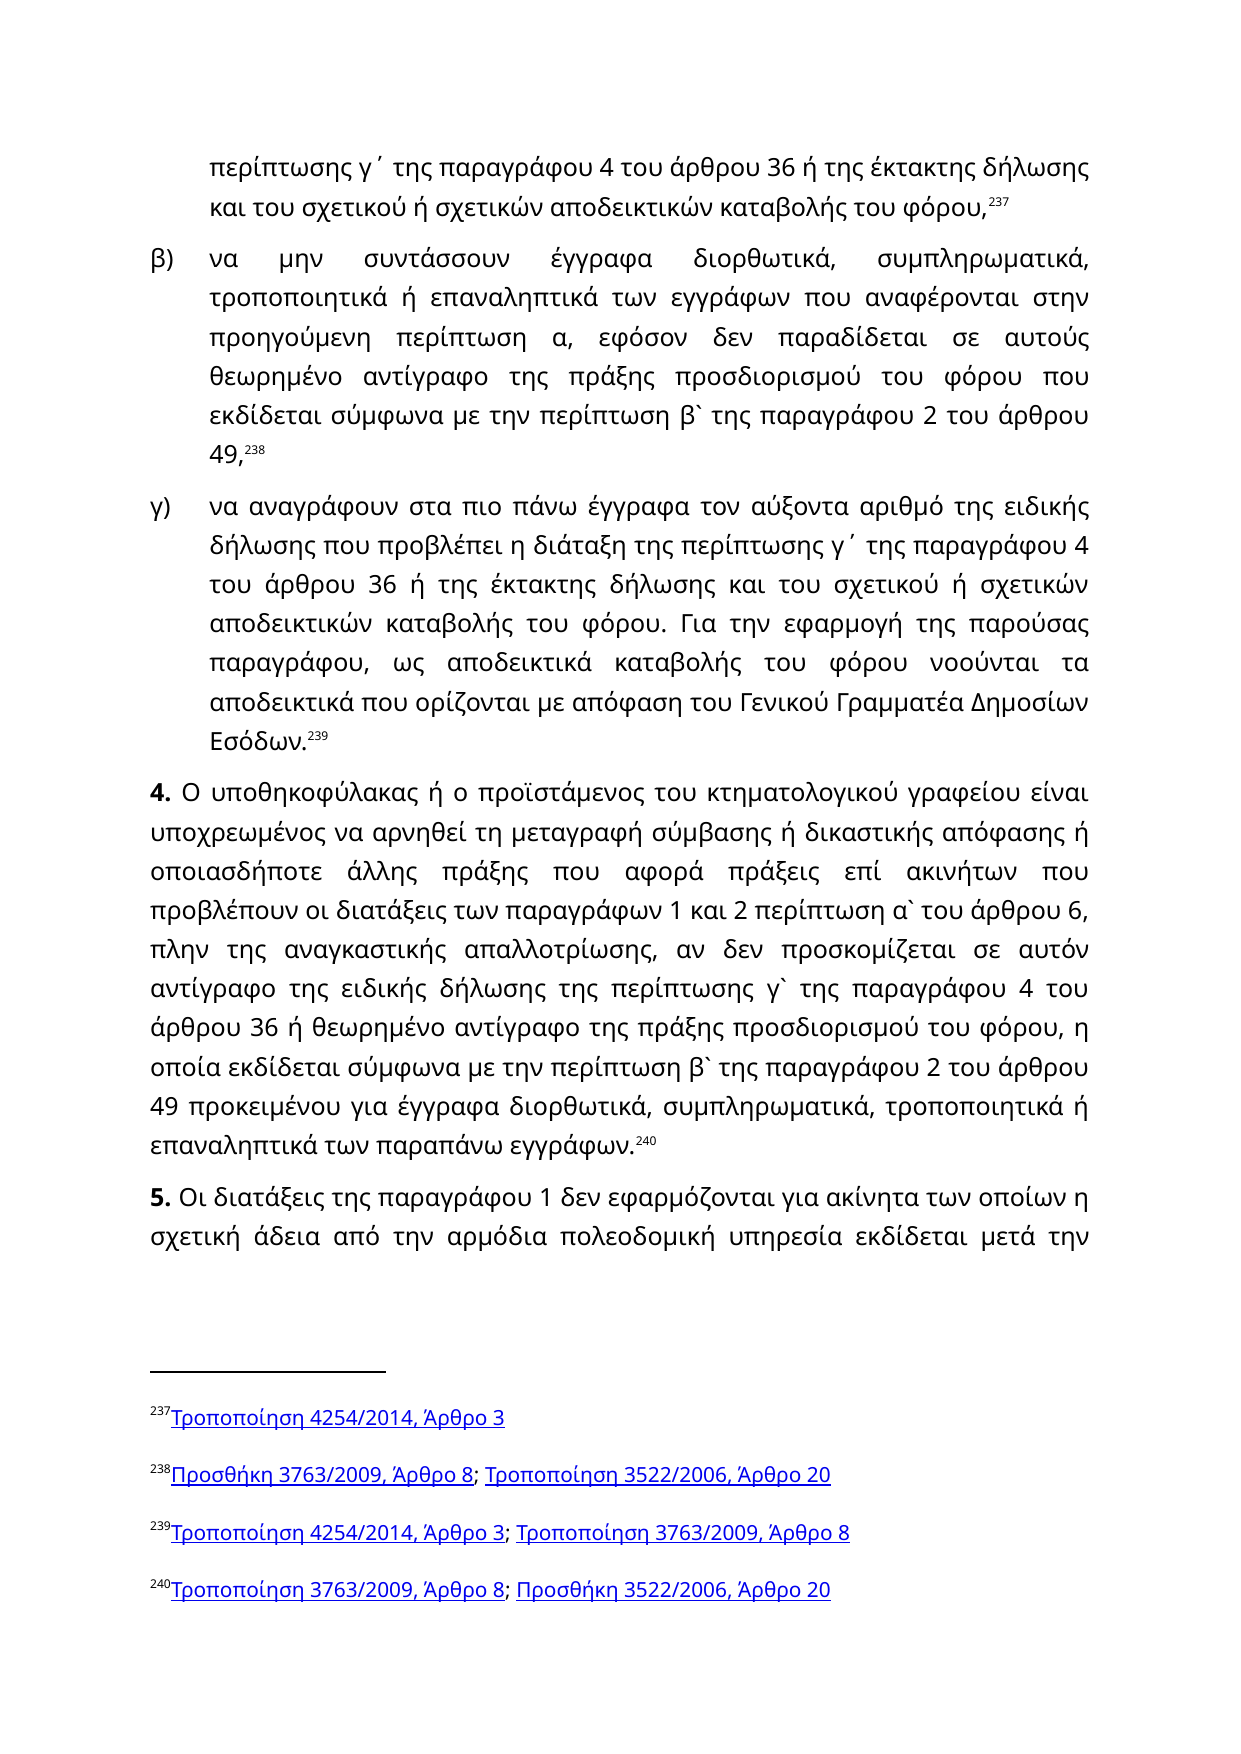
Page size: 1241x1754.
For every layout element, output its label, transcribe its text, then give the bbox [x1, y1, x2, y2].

text 5. Οι διατάξεις της παραγράφου 1 δεν εφαρμόζονται για ακίνητα των οποίων η σχετική άδεια από την αρμόδια πολεοδομική υπηρεσία εκδίδεται μετά την [150, 1179, 1090, 1252]
list γ) να αναγράφουν στα πιο πάνω έγγραφα τον αύξοντα αριθμό της ειδικής δήλωσης που προβλέπει η διάταξη της περίπτωσης γ΄ της παραγράφου 4 του άρθρου 36 ή της έκτακτης δήλωσης και του σχετικού ή σχετικών αποδεικτικών καταβολής του φόρου. Για την εφαρμογή της παρούσας παραγράφου, ως αποδεικτικά καταβολής του φόρου νοούνται τα αποδεικτικά που ορίζονται με απόφαση του Γενικού Γραμματέα Δημοσίων Εσόδων. [150, 488, 1090, 757]
text Προσθήκη 3763/2009, Άρθρο 8; Τροποποίηση 3522/2006, Άρθρο 20 [150, 1460, 1090, 1489]
text Τροποποίηση 4254/2014, Άρθρο 3; Τροποποίηση 3763/2009, Άρθρο 8 [150, 1518, 1090, 1546]
text Τροποποίηση 4254/2014, Άρθρο 3 [150, 1403, 1090, 1431]
text 4. Ο υποθηκοφύλακας ή ο προϊστάμενος του κτηματολογικού γραφείου είναι υποχρεωμένος να αρνηθεί τη μεταγραφή σύμβασης ή δικαστικής απόφασης ή οποιασδήποτε άλλης πράξης που αφορά πράξεις επί ακινήτων που προβλέπουν οι διατάξεις των παραγράφων 1 και 2 περίπτωση α` του άρθρου 6, πλην της αναγκαστικής απαλλοτρίωσης, αν δεν προσκομίζεται σε αυτόν αντίγραφο της ειδικής δήλωσης της περίπτωσης γ` της παραγράφου 4 του άρθρου 36 ή θεωρημένο αντίγραφο της πράξης προσδιορισμού του φόρου, η οποία εκδίδεται σύμφωνα με την περίπτωση β` της παραγράφου 2 του άρθρου 49 προκειμένου για έγγραφα διορθωτικά, συμπληρωματικά, τροποποιητικά ή επαναληπτικά των παραπάνω εγγράφων. [150, 775, 1090, 1162]
text Τροποποίηση 3763/2009, Άρθρο 8; Προσθήκη 3522/2006, Άρθρο 20 [150, 1576, 1090, 1604]
list β) να μην συντάσσουν έγγραφα διορθωτικά, συμπληρωματικά, τροποποιητικά ή επαναληπτικά των εγγράφων που αναφέρονται στην προηγούμενη περίπτωση α, εφόσον δεν παραδίδεται σε αυτούς θεωρημένο αντίγραφο της πράξης προσδιορισμού του φόρου που εκδίδεται σύμφωνα με την περίπτωση β` της παραγράφου 2 του άρθρου 49, [150, 241, 1090, 471]
list περίπτωσης γ΄ της παραγράφου 4 του άρθρου 36 ή της έκτακτης δήλωσης και του σχετικού ή σχετικών αποδεικτικών καταβολής του φόρου, [150, 150, 1090, 223]
